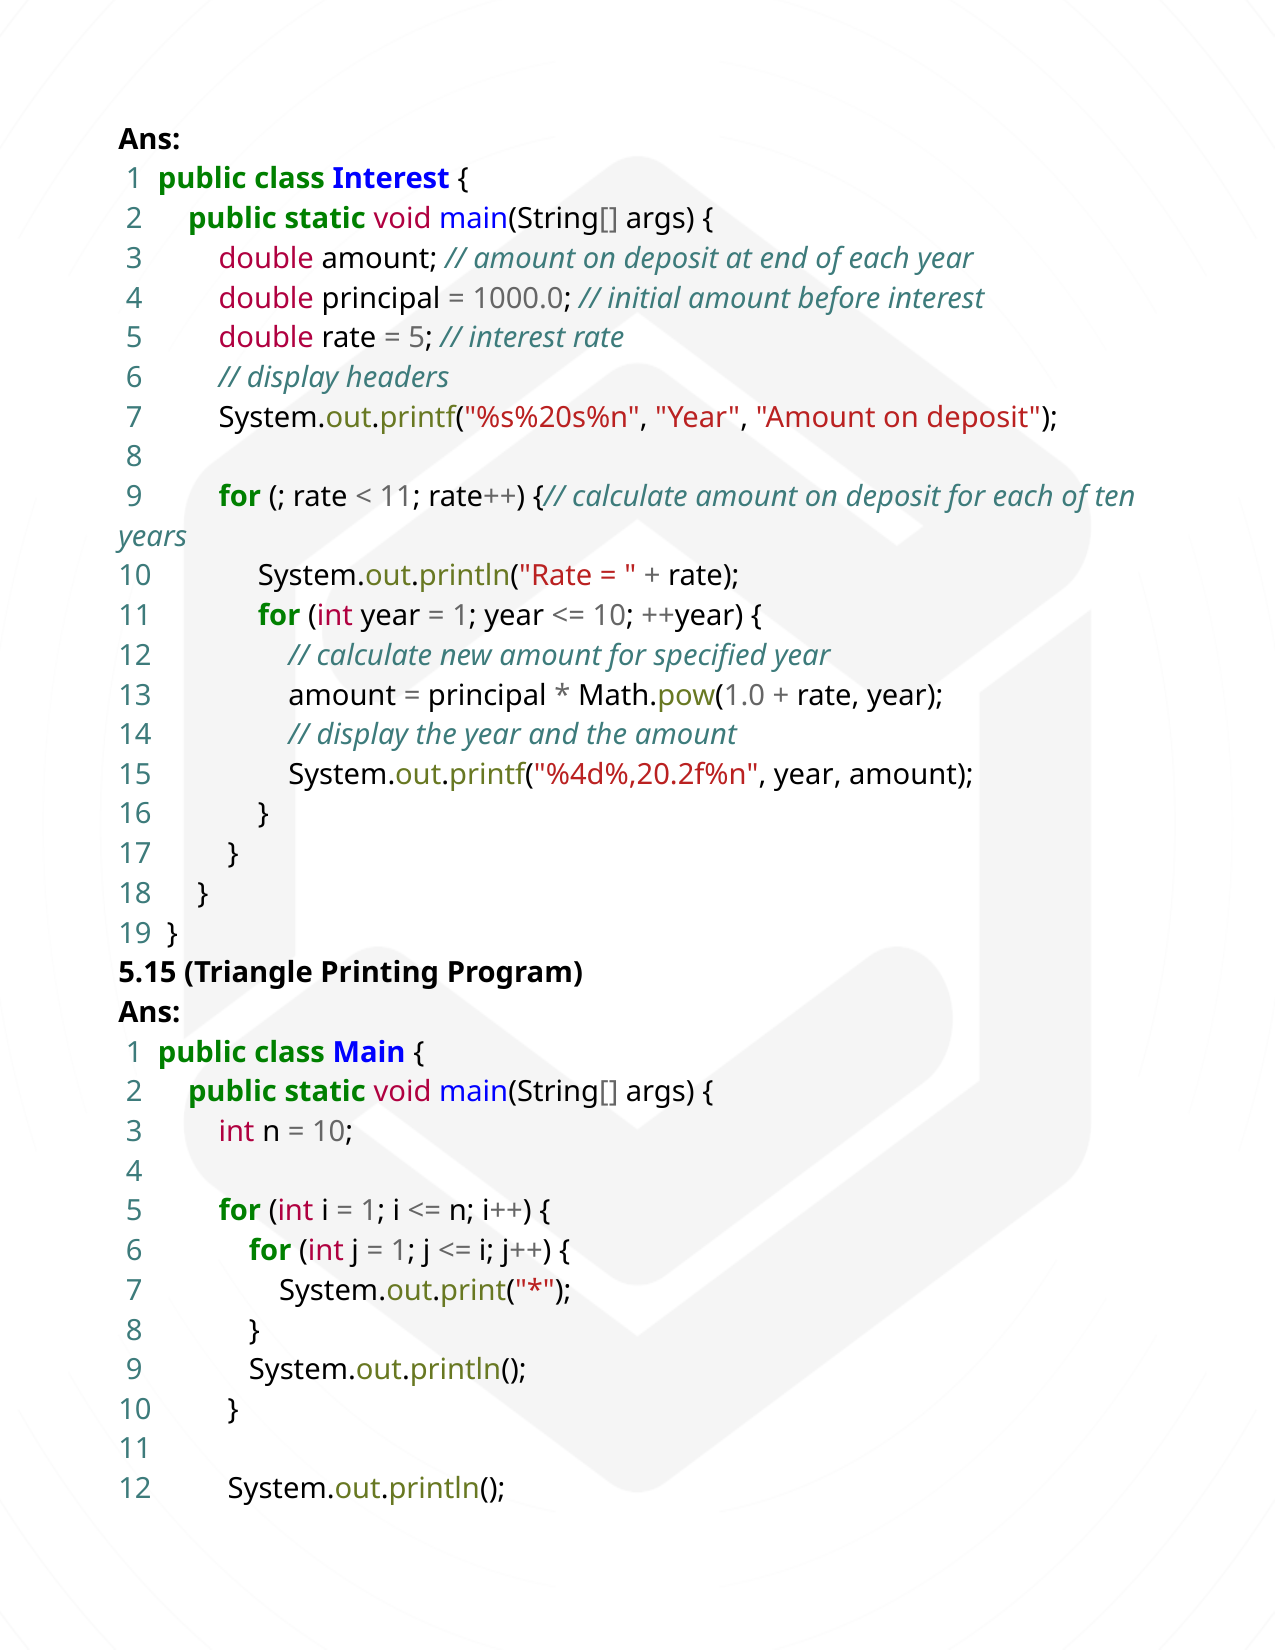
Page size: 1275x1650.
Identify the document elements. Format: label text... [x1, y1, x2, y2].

text 6 // display headers [118, 356, 1157, 396]
text 4 double principal = 1000.0; // initial amount before interest [118, 277, 1157, 317]
text 11 for (int year = 1; year <= 10; ++year) { [118, 594, 1157, 634]
text 15 System.out.printf("%4d%,20.2f%n", year, amount); [118, 753, 1157, 793]
text 5 for (int i = 1; i <= n; i++) { [118, 1190, 1157, 1229]
text 2 public static void main(String[] args) { [118, 197, 1157, 237]
text 5 double rate = 5; // interest rate [118, 317, 1157, 356]
text 12 System.out.println(); [118, 1467, 1157, 1507]
text 3 double amount; // amount on deposit at end of each year [118, 237, 1157, 277]
text 12 // calculate new amount for specified year [118, 634, 1157, 674]
text Ans: [118, 991, 1157, 1031]
text 6 for (int j = 1; j <= i; j++) { [118, 1229, 1157, 1269]
text 17 } [118, 832, 1157, 872]
text 2 public static void main(String[] args) { [118, 1071, 1157, 1110]
text 19 } [118, 912, 1157, 952]
text 7 System.out.print("*"); [118, 1269, 1157, 1309]
text 7 System.out.printf("%s%20s%n", "Year", "Amount on deposit"); [118, 396, 1157, 436]
text 16 } [118, 793, 1157, 832]
text 18 } [118, 872, 1157, 912]
text Ans: [118, 118, 1157, 158]
text 14 // display the year and the amount [118, 713, 1157, 753]
text 1 public class Interest { [118, 158, 1157, 197]
text 1 public class Main { [118, 1031, 1157, 1071]
text 9 for (; rate < 11; rate++) {// calculate amount on deposit for each of ten years [118, 475, 1157, 555]
text 11 [118, 1428, 1157, 1467]
text 10 System.out.println("Rate = " + rate); [118, 555, 1157, 594]
text 13 amount = principal * Math.pow(1.0 + rate, year); [118, 674, 1157, 713]
text 4 [118, 1150, 1157, 1190]
text 3 int n = 10; [118, 1110, 1157, 1150]
text 5.15 (Triangle Printing Program) [118, 952, 1157, 991]
text 8 } [118, 1309, 1157, 1348]
text 10 } [118, 1388, 1157, 1428]
text 9 System.out.println(); [118, 1348, 1157, 1388]
text 8 [118, 436, 1157, 475]
